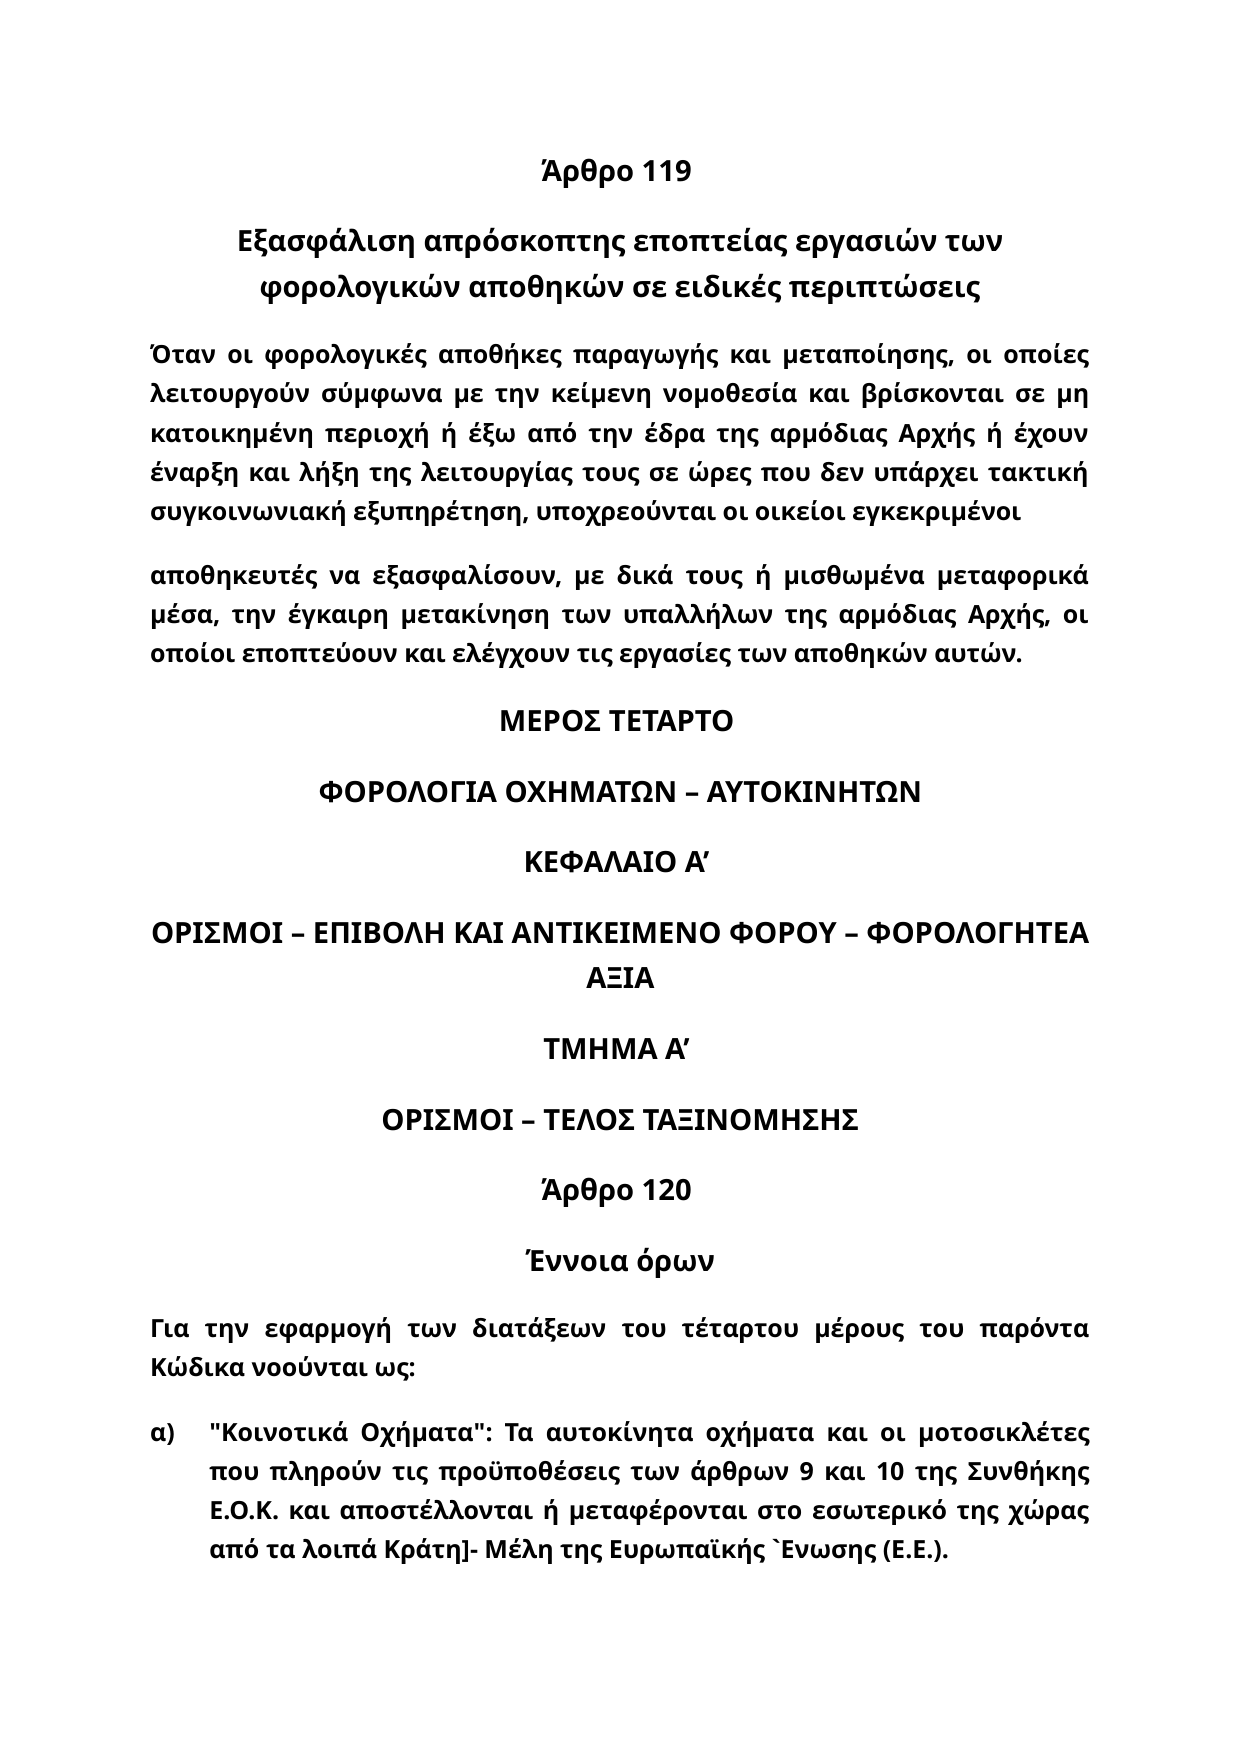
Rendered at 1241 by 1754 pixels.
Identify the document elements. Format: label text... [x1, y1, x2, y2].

subtitle ΜΕΡΟΣ ΤΕΤΑΡΤΟ [150, 700, 1090, 740]
subtitle ΟΡΙΣΜΟΙ – ΕΠΙΒΟΛΗ ΚΑΙ ΑΝΤΙΚΕΙΜΕΝΟ ΦΟΡΟΥ – ΦΟΡΟΛΟΓΗΤΕΑ ΑΞΙΑ [150, 912, 1090, 997]
subtitle Άρθρο 119 [150, 150, 1090, 190]
subtitle ΚΕΦΑΛΑΙΟ Α’ [150, 841, 1090, 881]
subtitle ΦΟΡΟΛΟΓΙΑ ΟΧΗΜΑΤΩΝ – ΑΥΤΟΚΙΝΗΤΩΝ [150, 771, 1090, 811]
text αποθηκευτές να εξασφαλίσουν, με δικά τους ή μισθωμένα μεταφορικά μέσα, την έγκαιρη μετακίνηση των υπαλλήλων της αρμόδιας Αρχής, οι οποίοι εποπτεύουν και ελέγχουν τις εργασίες των αποθηκών αυτών. [150, 558, 1090, 670]
subtitle Άρθρο 120 [150, 1169, 1090, 1209]
subtitle Εξασφάλιση απρόσκοπτης εποπτείας εργασιών των φορολογικών αποθηκών σε ειδικές περιπτώσεις [150, 221, 1090, 306]
subtitle Έννοια όρων [150, 1240, 1090, 1280]
text Για την εφαρμογή των διατάξεων του τέταρτου μέρους του παρόντα Κώδικα νοούνται ως: [150, 1311, 1090, 1384]
text Όταν οι φορολογικές αποθήκες παραγωγής και μεταποίησης, οι οποίες λειτουργούν σύμφωνα με την κείμενη νομοθεσία και βρίσκονται σε μη κατοικημένη περιοχή ή έξω από την έδρα της αρμόδιας Αρχής ή έχουν έναρξη και λήξη της λειτουργίας τους σε ώρες που δεν υπάρχει τακτική συγκοινωνιακή εξυπηρέτηση, υποχρεούνται οι οικείοι εγκεκριμένοι [150, 337, 1090, 528]
subtitle ΤΜΗΜΑ Α’ [150, 1028, 1090, 1068]
subtitle ΟΡΙΣΜΟΙ – ΤΕΛΟΣ ΤΑΞΙΝΟΜΗΣΗΣ [150, 1099, 1090, 1139]
list α) "Κοινοτικά Οχήματα": Τα αυτοκίνητα οχήματα και οι μοτοσικλέτες που πληρούν τις προϋποθέσεις των άρθρων 9 και 10 της Συνθήκης Ε.Ο.Κ. και αποστέλλονται ή μεταφέρονται στο εσωτερικό της χώρας από τα λοιπά Κράτη]- Μέλη της Ευρωπαϊκής `Ενωσης (Ε.Ε.). [150, 1414, 1090, 1566]
